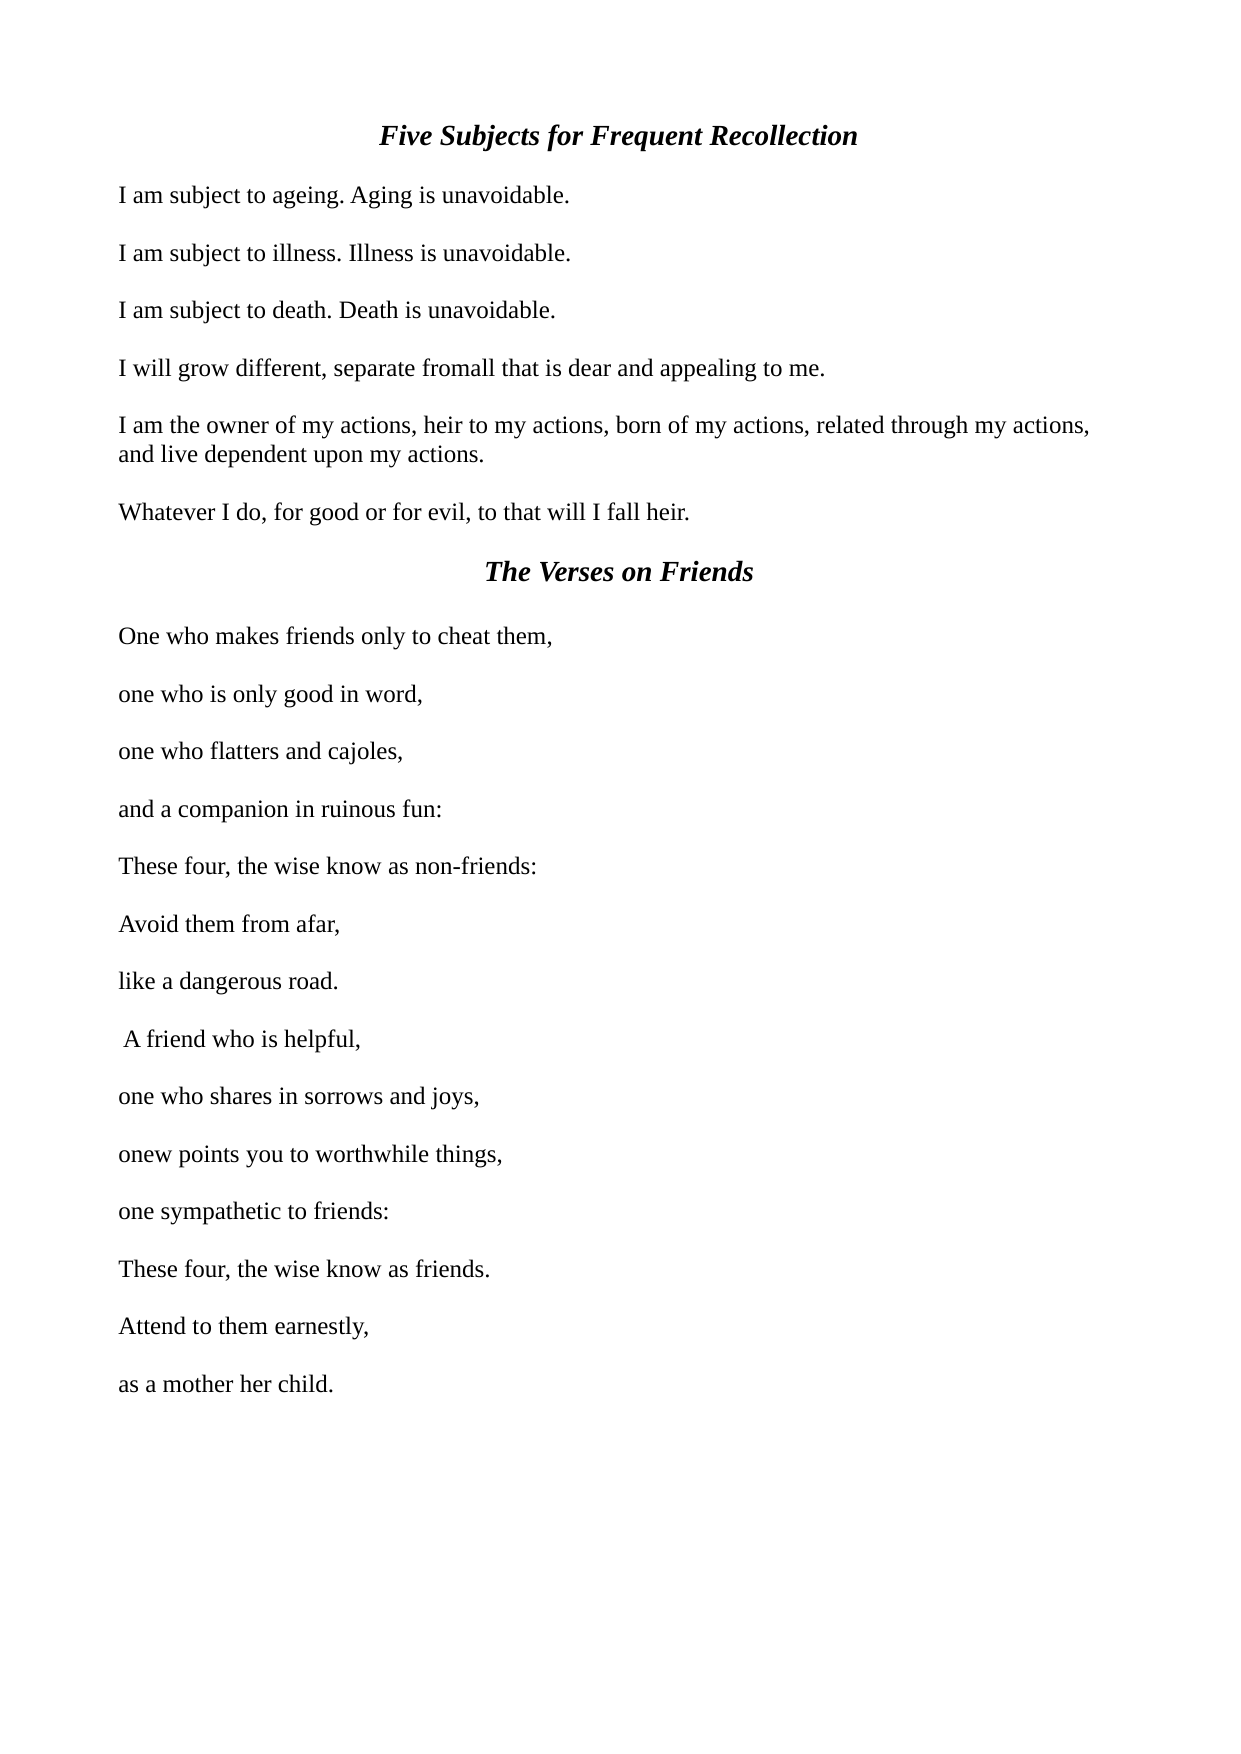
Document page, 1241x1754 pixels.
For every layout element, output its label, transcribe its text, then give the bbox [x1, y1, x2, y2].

text as a mother her child. [118, 1369, 1122, 1397]
text like a dangerous road. [118, 966, 1122, 995]
text one who shares in sorrows and joys, [118, 1081, 1122, 1110]
text one sympathetic to friends: [118, 1196, 1122, 1225]
text A friend who is helpful, [118, 1024, 1122, 1052]
text I am subject to death. Death is unavoidable. [118, 295, 1122, 324]
text one who flatters and cajoles, [118, 736, 1122, 765]
text one who is only good in word, [118, 679, 1122, 707]
text I am the owner of my actions, heir to my actions, born of my actions, related through my actions, and live dependent upon my actions. [118, 410, 1122, 468]
text Five Subjects for Frequent Recollection [118, 118, 1122, 152]
text Whatever I do, for good or for evil, to that will I fall heir. [118, 497, 1122, 525]
text I am subject to illness. Illness is unavoidable. [118, 238, 1122, 267]
text One who makes friends only to cheat them, [118, 621, 1122, 650]
text The Verses on Friends [118, 554, 1122, 588]
text These four, the wise know as non-friends: [118, 851, 1122, 880]
text and a companion in ruinous fun: [118, 794, 1122, 822]
text onew points you to worthwhile things, [118, 1139, 1122, 1167]
text I am subject to ageing. Aging is unavoidable. [118, 180, 1122, 209]
text Avoid them from afar, [118, 909, 1122, 937]
text These four, the wise know as friends. [118, 1254, 1122, 1282]
text Attend to them earnestly, [118, 1311, 1122, 1340]
text I will grow different, separate fromall that is dear and appealing to me. [118, 353, 1122, 382]
